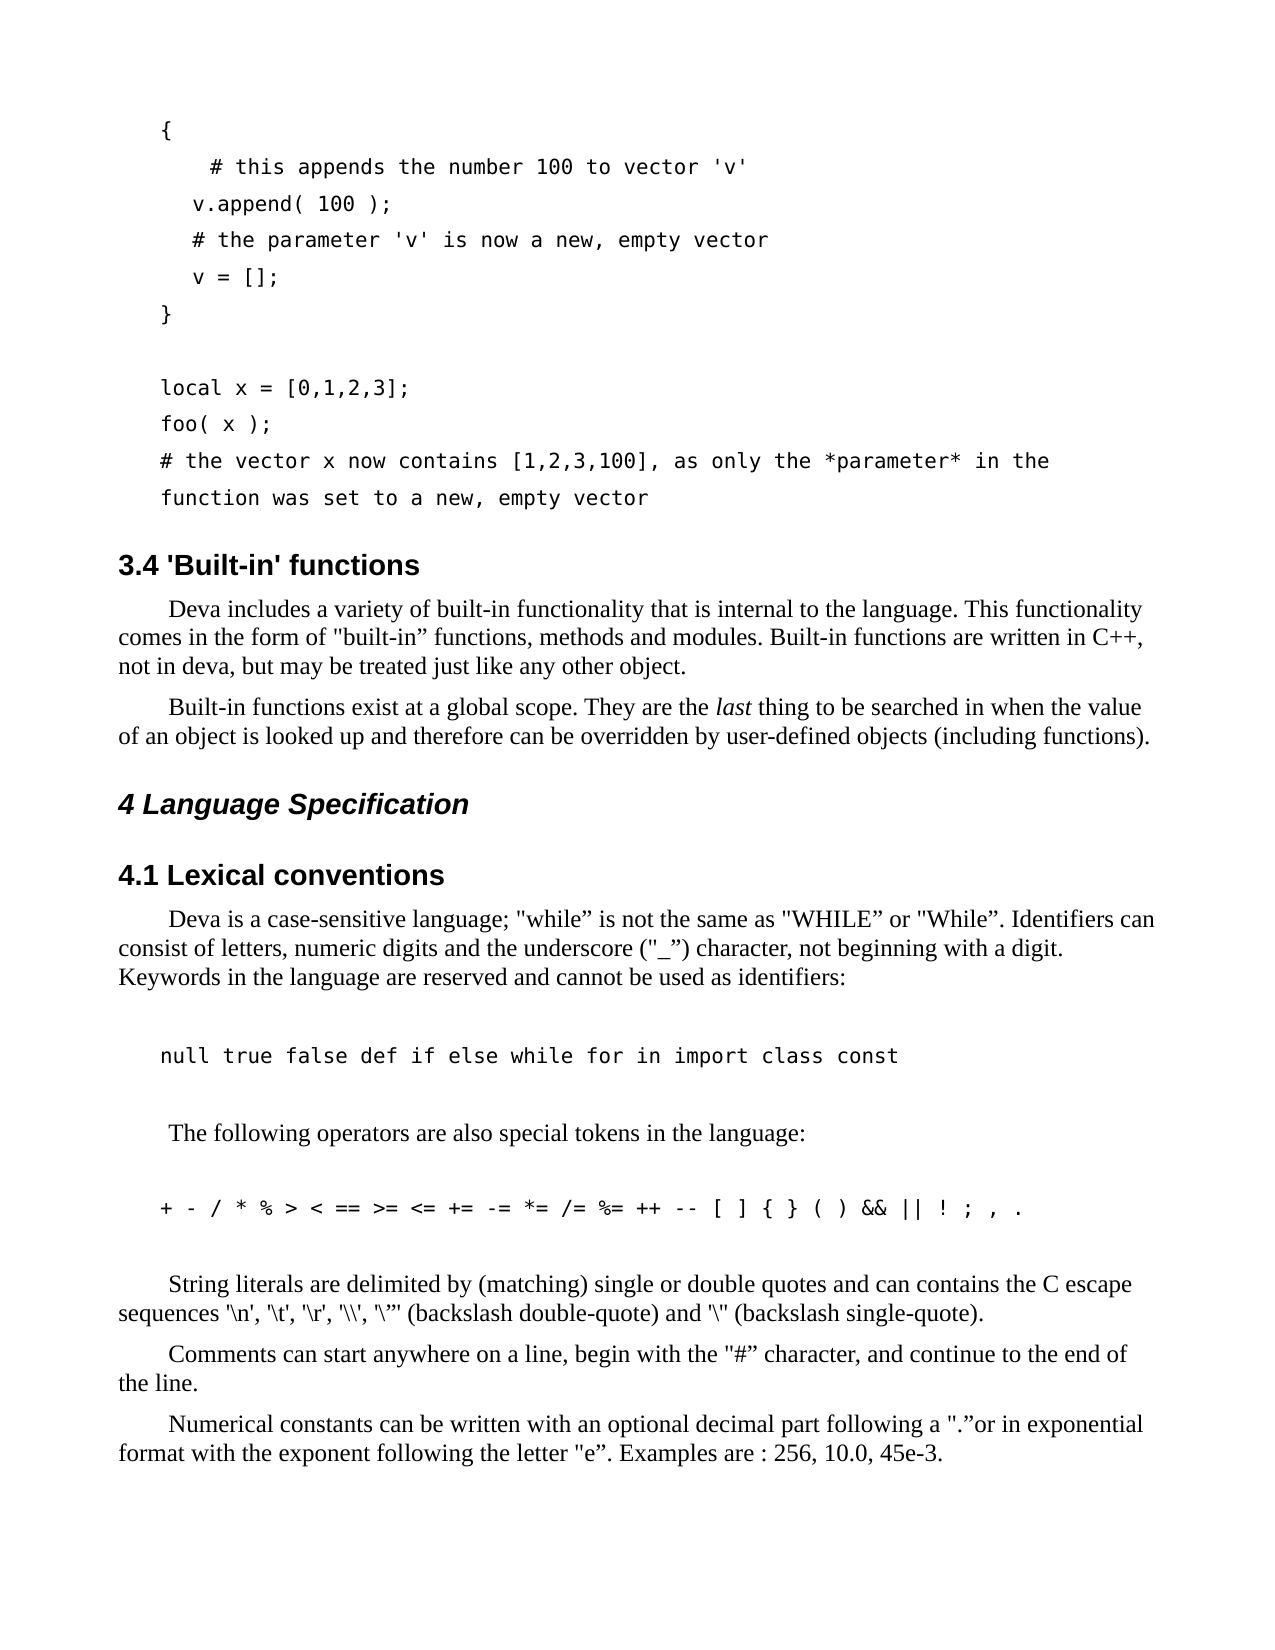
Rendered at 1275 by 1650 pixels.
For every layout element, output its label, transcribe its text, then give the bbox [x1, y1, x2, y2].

subtitle 4.1 Lexical conventions [118, 858, 1157, 892]
text { [118, 118, 1157, 142]
text + - / * % > < == >= <= += -= *= /= %= ++ -- [ ] { } ( ) && || ! ; , . [118, 1196, 1157, 1220]
text null true false def if else while for in import class const [118, 1044, 1157, 1069]
text foo( x ); [118, 412, 1157, 437]
text v = []; [118, 265, 1157, 289]
text function was set to a new, empty vector [118, 486, 1157, 510]
text String literals are delimited by (matching) single or double quotes and can contains the C escape sequences '\n', '\t', '\r', '\\', '\”' (backslash double-quote) and '\'' (backslash single-quote). [118, 1269, 1157, 1327]
text # this appends the number 100 to vector 'v' [118, 155, 1157, 179]
text local x = [0,1,2,3]; [118, 376, 1157, 400]
text Numerical constants can be written with an optional decimal part following a ".”or in exponential format with the exponent following the letter "e”. Examples are : 256, 10.0, 45e-3. [118, 1409, 1157, 1467]
text } [118, 302, 1157, 326]
text v.append( 100 ); [118, 192, 1157, 216]
text # the vector x now contains [1,2,3,100], as only the *parameter* in the [118, 449, 1157, 473]
text # the parameter 'v' is now a new, empty vector [118, 228, 1157, 253]
text Deva is a case-sensitive language; "while” is not the same as "WHILE” or "While”. Identifiers can consist of letters, numeric digits and the underscore ("_”) character, not beginning with a digit. Keywords in the language are reserved and cannot be used as identifiers: [118, 904, 1157, 991]
text Deva includes a variety of built-in functionality that is internal to the language. This functionality comes in the form of "built-in” functions, methods and modules. Built-in functions are written in C++, not in deva, but may be treated just like any other object. [118, 594, 1157, 680]
text The following operators are also special tokens in the language: [118, 1118, 1157, 1147]
subtitle 3.4 'Built-in' functions [118, 548, 1157, 581]
subtitle 4 Language Specification [118, 787, 1157, 821]
text Comments can start anywhere on a line, begin with the "#” character, and continue to the end of the line. [118, 1339, 1157, 1397]
text Built-in functions exist at a global scope. They are the last thing to be searched in when the value of an object is looked up and therefore can be overridden by user-defined objects (including functions). [118, 692, 1157, 750]
